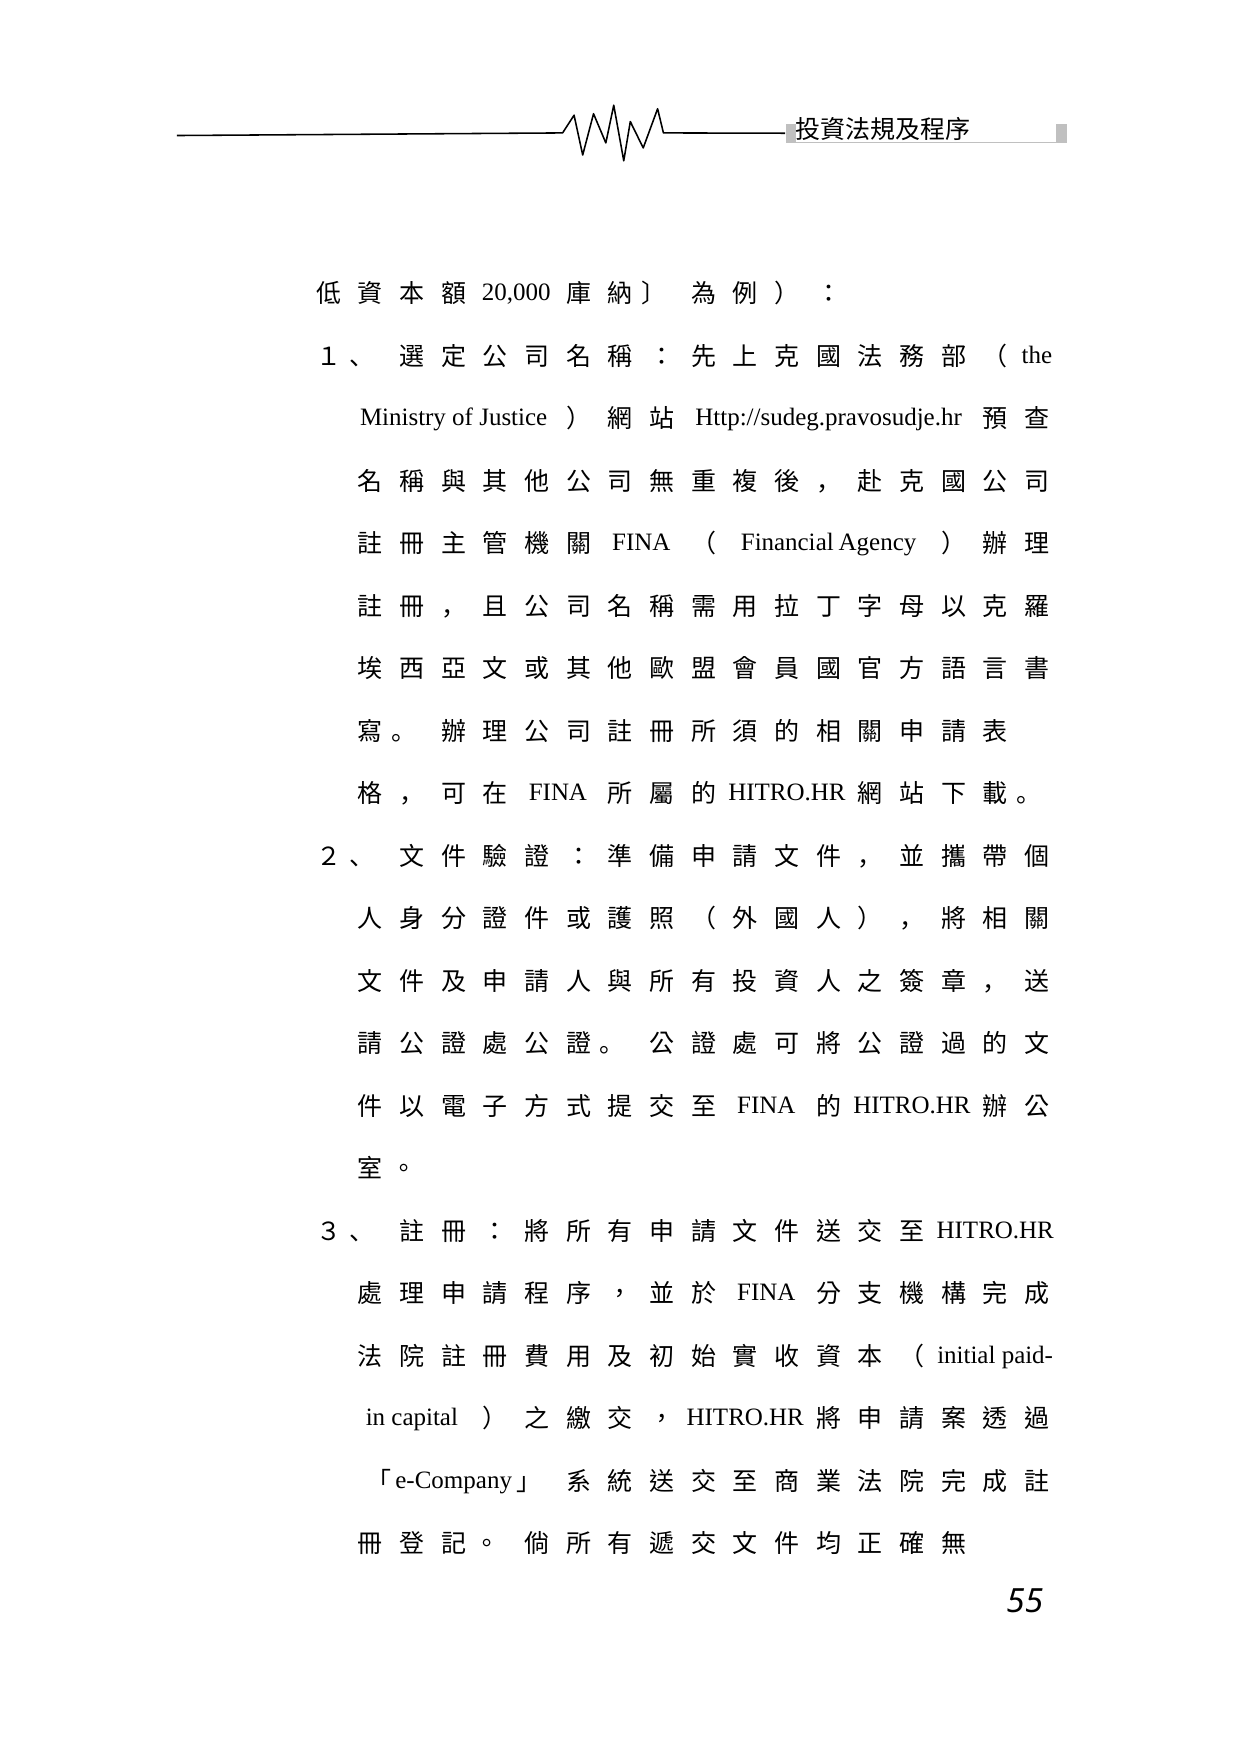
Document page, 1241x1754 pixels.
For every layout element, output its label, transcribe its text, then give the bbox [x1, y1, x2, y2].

text ３、註冊：將所有申請文件送交至HITRO.HR處理申請程序，並於FINA分支機構完成法院註冊費用及初始實收資本（initial paid-in capital）之繳交，HITRO.HR將申請案透過「e-Company」系統送交至商業法院完成註冊登記。倘所有遞交文件均正確無 [281, 1188, 1058, 1563]
text 低資本額20,000庫納〕為例）： [207, 250, 1058, 313]
text １、選定公司名稱：先上克國法務部（the Ministry of Justice）網站Http://sudeg.pravosudje.hr預查名稱與其他公司無重複後，赴克國公司註冊主管機關FINA（Financial Agency）辦理註冊，且公司名稱需用拉丁字母以克羅埃西亞文或其他歐盟會員國官方語言書寫。辦理公司註冊所須的相關申請表格，可在FINA所屬的HITRO.HR網站下載。 [281, 313, 1058, 813]
text ２、文件驗證：準備申請文件，並攜帶個人身分證件或護照（外國人），將相關文件及申請人與所有投資人之簽章，送請公證處公證。公證處可將公證過的文件以電子方式提交至FINA的HITRO.HR辦公室。 [281, 813, 1058, 1188]
